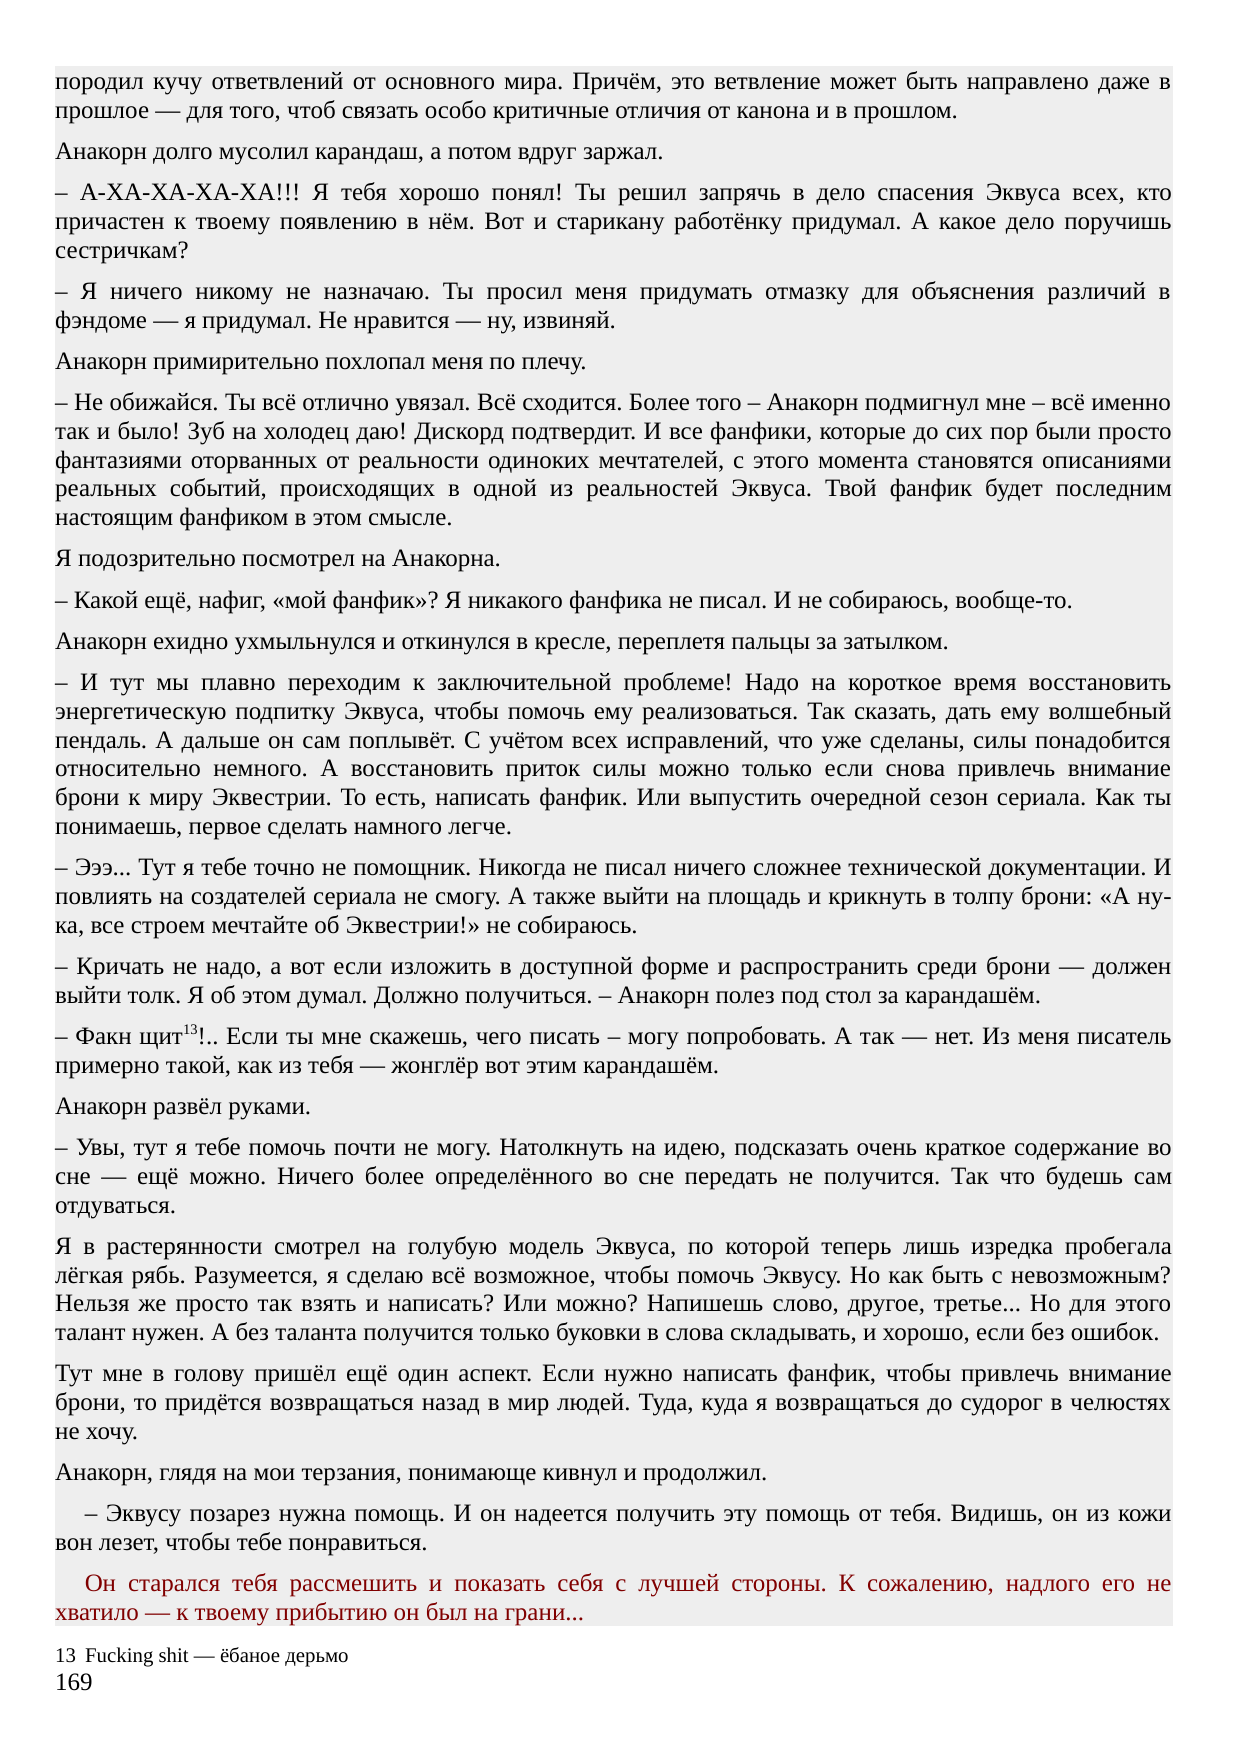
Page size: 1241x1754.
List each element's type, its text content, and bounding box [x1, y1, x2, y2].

text Анакорн долго мусолил карандаш, а потом вдруг заржал. [55, 136, 1173, 165]
text породил кучу ответвлений от основного мира. Причём, это ветвление может быть направлено даже в прошлое — для того, чтоб связать особо критичные отличия от канона и в прошлом. [55, 66, 1173, 123]
text Анакорн, глядя на мои терзания, понимающе кивнул и продолжил. [55, 1457, 1173, 1486]
text Я в растерянности смотрел на голубую модель Эквуса, по которой теперь лишь изредка пробегала лёгкая рябь. Разумеется, я сделаю всё возможное, чтобы помочь Эквусу. Но как быть с невозможным? Нельзя же просто так взять и написать? Или можно? Напишешь слово, другое, третье... Но для этого талант нужен. А без таланта получится только буковки в слова складывать, и хорошо, если без ошибок. [55, 1231, 1173, 1346]
text – Не обижайся. Ты всё отлично увязал. Всё сходится. Более того – Анакорн подмигнул мне – всё именно так и было! Зуб на холодец даю! Дискорд подтвердит. И все фанфики, которые до сих пор были просто фантазиями оторванных от реальности одиноких мечтателей, с этого момента становятся описаниями реальных событий, происходящих в одной из реальностей Эквуса. Твой фанфик будет последним настоящим фанфиком в этом смысле. [55, 387, 1173, 531]
text Тут мне в голову пришёл ещё один аспект. Если нужно написать фанфик, чтобы привлечь внимание брони, то придётся возвращаться назад в мир людей. Туда, куда я возвращаться до судорог в челюстях не хочу. [55, 1358, 1173, 1445]
text Он старался тебя рассмешить и показать себя с лучшей стороны. К сожалению, надлого его не хватило — к твоему прибытию он был на грани... [55, 1568, 1173, 1626]
text – Я ничего никому не назначаю. Ты просил меня придумать отмазку для объяснения различий в фэндоме — я придумал. Не нравится — ну, извиняй. [55, 276, 1173, 333]
text Я подозрительно посмотрел на Анакорна. [55, 543, 1173, 572]
text – Увы, тут я тебе помочь почти не могу. Натолкнуть на идею, подсказать очень краткое содержание во сне — ещё можно. Ничего более определённого во сне передать не получится. Так что будешь сам отдуваться. [55, 1132, 1173, 1218]
text – А-ХА-ХА-ХА-ХА!!! Я тебя хорошо понял! Ты решил запрячь в дело спасения Эквуса всех, кто причастен к твоему появлению в нём. Вот и старикану работёнку придумал. А какое дело поручишь сестричкам? [55, 177, 1173, 263]
text – Кричать не надо, а вот если изложить в доступной форме и распространить среди брони — должен выйти толк. Я об этом думал. Должно получиться. – Анакорн полез под стол за карандашём. [55, 951, 1173, 1008]
text – Эээ... Тут я тебе точно не помощник. Никогда не писал ничего сложнее технической документации. И повлиять на создателей сериала не смогу. А также выйти на площадь и крикнуть в толпу брони: «А ну-ка, все строем мечтайте об Эквестрии!» не собираюсь. [55, 852, 1173, 938]
text Анакорн примирительно похлопал меня по плечу. [55, 346, 1173, 375]
text – И тут мы плавно переходим к заключительной проблеме! Надо на короткое время восстановить энергетическую подпитку Эквуса, чтобы помочь ему реализоваться. Так сказать, дать ему волшебный пендаль. А дальше он сам поплывёт. С учётом всех исправлений, что уже сделаны, силы понадобится относительно немного. А восстановить приток силы можно только если снова привлечь внимание брони к миру Эквестрии. То есть, написать фанфик. Или выпустить очередной сезон сериала. Как ты понимаешь, первое сделать намного легче. [55, 667, 1173, 840]
text – Факн щит!.. Если ты мне скажешь, чего писать – могу попробовать. А так — нет. Из меня писатель примерно такой, как из тебя — жонглёр вот этим карандашём. [55, 1021, 1173, 1078]
text Анакорн ехидно ухмыльнулся и откинулся в кресле, переплетя пальцы за затылком. [55, 626, 1173, 655]
text Анакорн развёл руками. [55, 1091, 1173, 1120]
text – Эквусу позарез нужна помощь. И он надеется получить эту помощь от тебя. Видишь, он из кожи вон лезет, чтобы тебе понравиться. [55, 1498, 1173, 1556]
text – Какой ещё, нафиг, «мой фанфик»? Я никакого фанфика не писал. И не собираюсь, вообще-то. [55, 585, 1173, 613]
text Fucking shit — ёбаное дерьмо [55, 1642, 1173, 1667]
